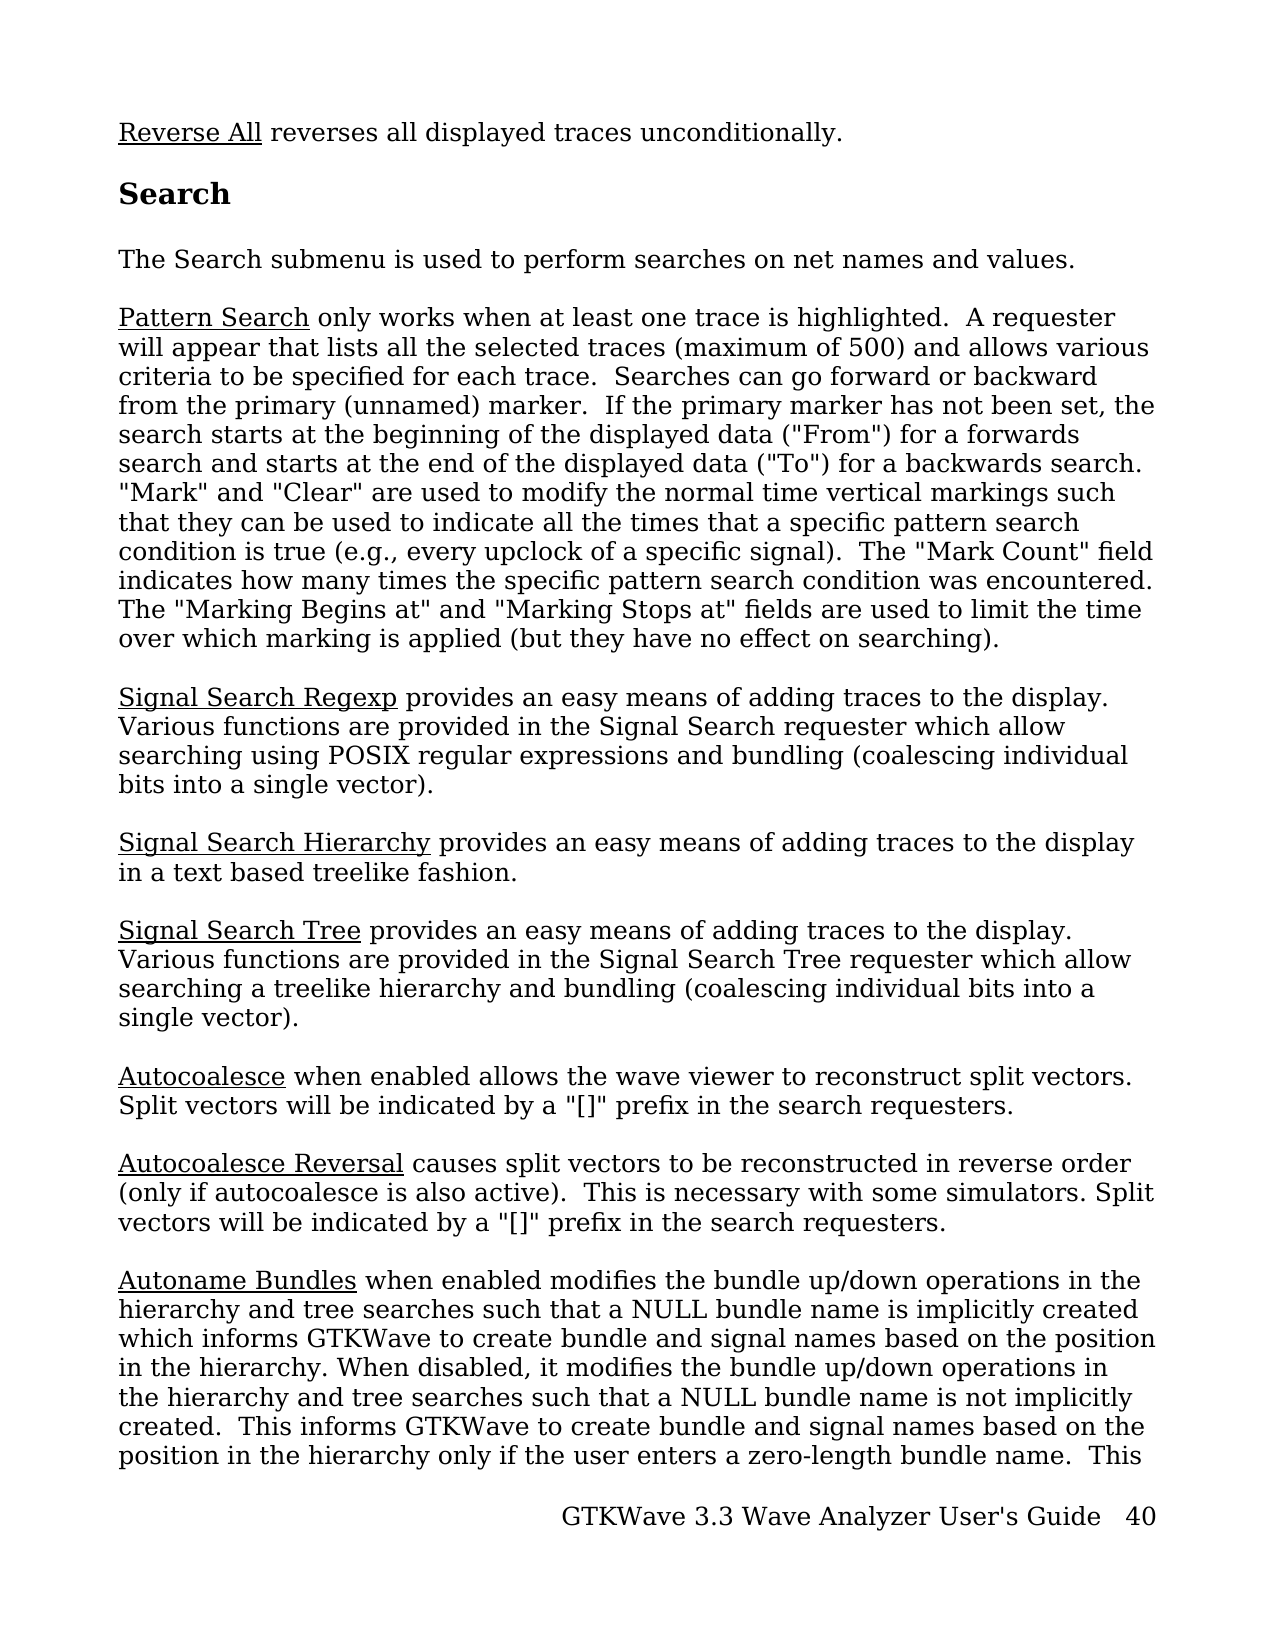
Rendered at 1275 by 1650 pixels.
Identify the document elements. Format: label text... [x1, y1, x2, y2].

text Signal Search Hierarchy provides an easy means of adding traces to the display in a text based treelike fashion. [118, 828, 1157, 887]
text Reverse All reverses all displayed traces unconditionally. [118, 118, 1157, 147]
text Signal Search Regexp provides an easy means of adding traces to the display. Various functions are provided in the Signal Search requester which allow searching using POSIX regular expressions and bundling (coalescing individual bits into a single vector). [118, 683, 1157, 799]
text The Search submenu is used to perform searches on net names and values. [118, 245, 1157, 274]
text Autoname Bundles when enabled modifies the bundle up/down operations in the hierarchy and tree searches such that a NULL bundle name is implicitly created which informs GTKWave to create bundle and signal names based on the position in the hierarchy. When disabled, it modifies the bundle up/down operations in the hierarchy and tree searches such that a NULL bundle name is not implicitly created. This informs GTKWave to create bundle and signal names based on the position in the hierarchy only if the user enters a zero-length bundle name. This [118, 1266, 1157, 1470]
text Signal Search Tree provides an easy means of adding traces to the display. Various functions are provided in the Signal Search Tree requester which allow searching a treelike hierarchy and bundling (coalescing individual bits into a single vector). [118, 916, 1157, 1033]
text Search [118, 177, 1157, 211]
text Autocoalesce Reversal causes split vectors to be reconstructed in reverse order (only if autocoalesce is also active). This is necessary with some simulators. Split vectors will be indicated by a "[]" prefix in the search requesters. [118, 1149, 1157, 1237]
text Pattern Search only works when at least one trace is highlighted. A requester will appear that lists all the selected traces (maximum of 500) and allows various criteria to be specified for each trace. Searches can go forward or backward from the primary (unnamed) marker. If the primary marker has not been set, the search starts at the beginning of the displayed data ("From") for a forwards search and starts at the end of the displayed data ("To") for a backwards search. "Mark" and "Clear" are used to modify the normal time vertical markings such that they can be used to indicate all the times that a specific pattern search condition is true (e.g., every upclock of a specific signal). The "Mark Count" field indicates how many times the specific pattern search condition was encountered. The "Marking Begins at" and "Marking Stops at" fields are used to limit the time over which marking is applied (but they have no effect on searching). [118, 303, 1157, 653]
text Autocoalesce when enabled allows the wave viewer to reconstruct split vectors. Split vectors will be indicated by a "[]" prefix in the search requesters. [118, 1062, 1157, 1120]
